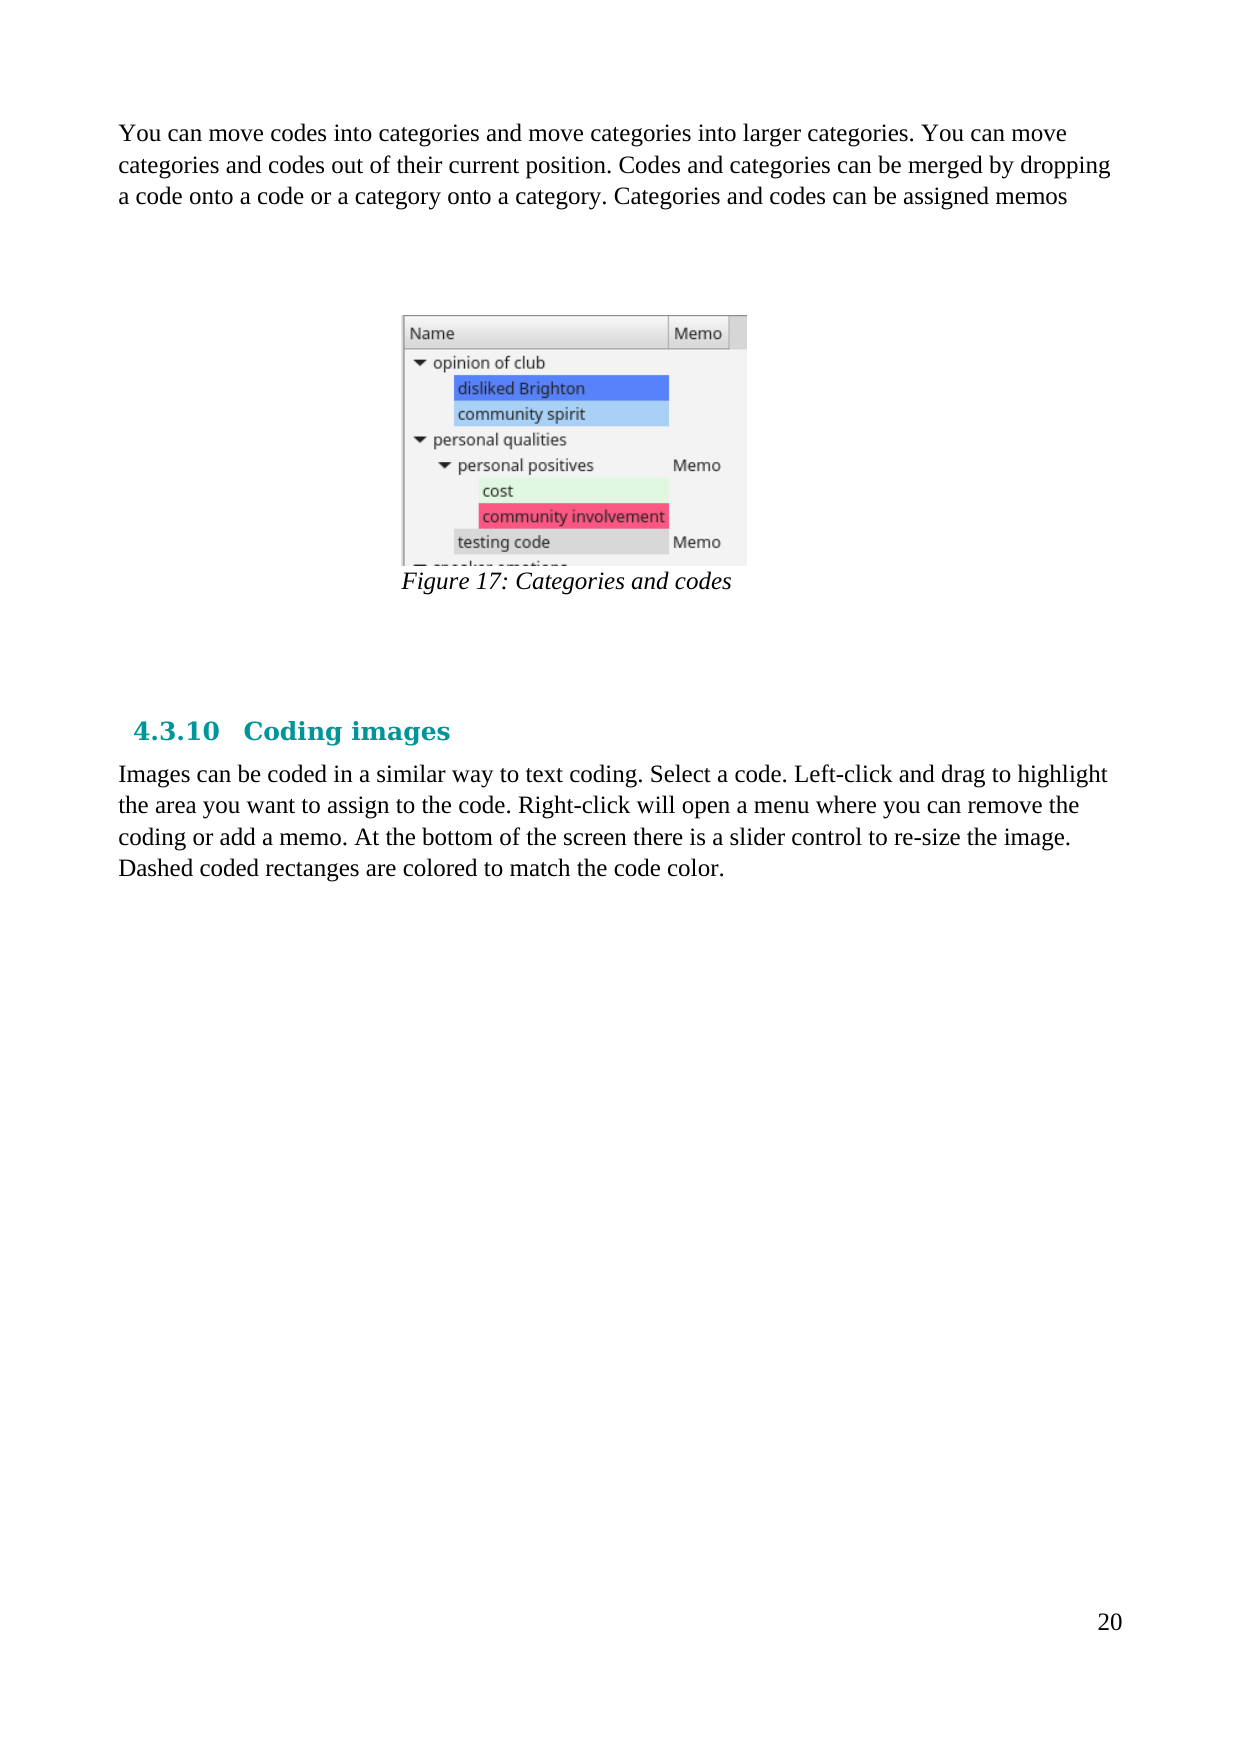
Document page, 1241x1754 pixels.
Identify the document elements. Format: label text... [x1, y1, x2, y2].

picture [401, 315, 747, 566]
subtitle Coding images [124, 717, 1122, 746]
text You can move codes into categories and move categories into larger categories. You can move categories and codes out of their current position. Codes and categories can be merged by dropping a code onto a code or a category onto a category. Categories and codes can be assigned memos [118, 118, 1122, 210]
text Figure 17: Categories and codes [401, 566, 839, 594]
text Images can be coded in a similar way to text coding. Select a code. Left-click and drag to highlight the area you want to assign to the code. Right-click will open a menu where you can remove the coding or add a memo. At the bottom of the screen there is a slider control to re-size the image. Dashed coded rectanges are colored to match the code color. [118, 759, 1122, 882]
